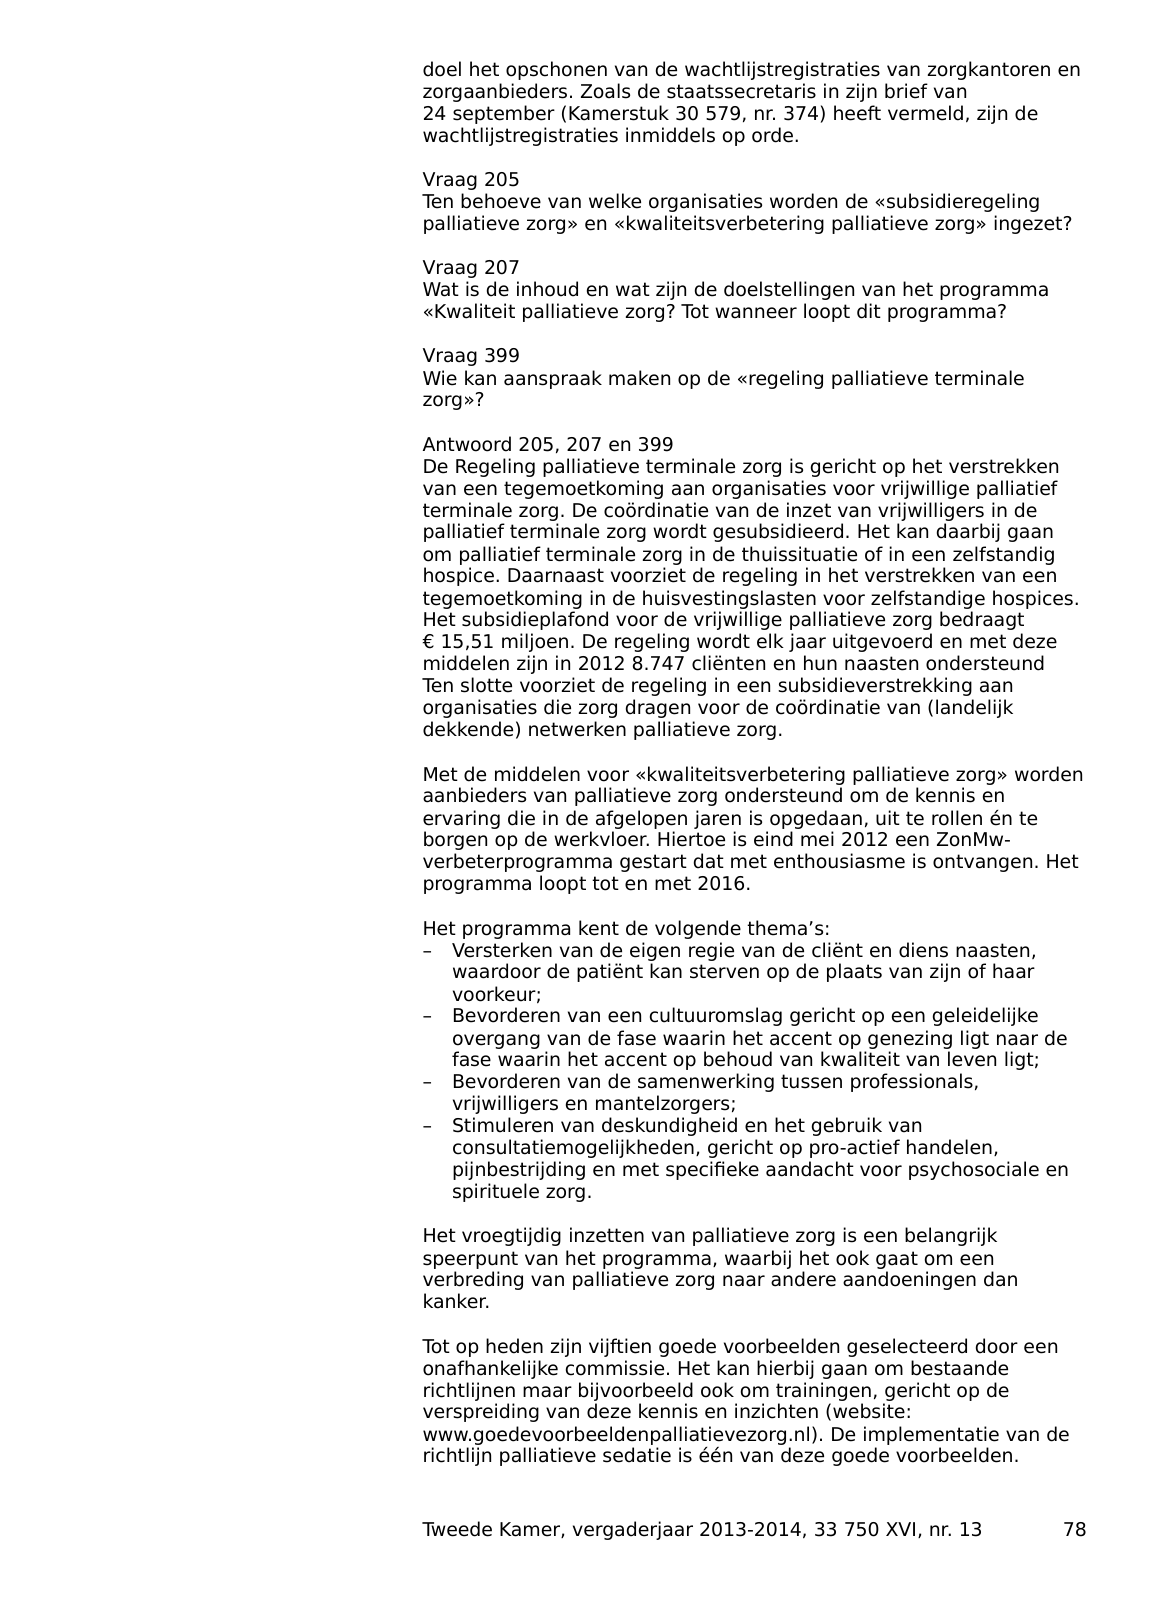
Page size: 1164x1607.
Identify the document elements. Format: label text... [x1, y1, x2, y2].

text – Stimuleren van deskundigheid en het gebruik van consultatiemogelijkheden, gericht op pro-actief handelen, pijnbestrijding en met specifieke aandacht voor psychosociale en spirituele zorg. [422, 1115, 1087, 1203]
text doel het opschonen van de wachtlijstregistraties van zorgkantoren en zorgaanbieders. Zoals de staatssecretaris in zijn brief van 24 september (Kamerstuk 30 579, nr. 374) heeft vermeld, zijn de wachtlijstregistraties inmiddels op orde. [422, 59, 1087, 147]
text Het subsidieplafond voor de vrijwillige palliatieve zorg bedraagt € 15,51 miljoen. De regeling wordt elk jaar uitgevoerd en met deze middelen zijn in 2012 8.747 cliënten en hun naasten ondersteund [422, 609, 1087, 675]
text – Versterken van de eigen regie van de cliënt en diens naasten, waardoor de patiënt kan sterven op de plaats van zijn of haar voorkeur; [422, 939, 1087, 1005]
text Vraag 399 [422, 345, 1087, 367]
text Vraag 205 [422, 169, 1087, 191]
text – Bevorderen van een cultuuromslag gericht op een geleidelijke overgang van de fase waarin het accent op genezing ligt naar de fase waarin het accent op behoud van kwaliteit van leven ligt; [422, 1005, 1087, 1071]
text Ten behoeve van welke organisaties worden de «subsidieregeling palliatieve zorg» en «kwaliteitsverbetering palliatieve zorg» ingezet? [422, 191, 1087, 235]
text Ten slotte voorziet de regeling in een subsidieverstrekking aan organisaties die zorg dragen voor de coördinatie van (landelijk dekkende) netwerken palliatieve zorg. [422, 675, 1087, 741]
text Met de middelen voor «kwaliteitsverbetering palliatieve zorg» worden aanbieders van palliatieve zorg ondersteund om de kennis en ervaring die in de afgelopen jaren is opgedaan, uit te rollen én te borgen op de werkvloer. Hiertoe is eind mei 2012 een ZonMw-verbeterprogramma gestart dat met enthousiasme is ontvangen. Het programma loopt tot en met 2016. [422, 763, 1087, 895]
text Vraag 207 [422, 257, 1087, 279]
text Het programma kent de volgende thema’s: [422, 917, 1087, 939]
text Tot op heden zijn vijftien goede voorbeelden geselecteerd door een onafhankelijke commissie. Het kan hierbij gaan om bestaande richtlijnen maar bijvoorbeeld ook om trainingen, gericht op de verspreiding van deze kennis en inzichten (website: www.goedevoorbeeldenpalliatievezorg.nl). De implementatie van de richtlijn palliatieve sedatie is één van deze goede voorbeelden. [422, 1336, 1087, 1467]
text Wie kan aanspraak maken op de «regeling palliatieve terminale zorg»? [422, 367, 1087, 411]
text Wat is de inhoud en wat zijn de doelstellingen van het programma «Kwaliteit palliatieve zorg? Tot wanneer loopt dit programma? [422, 279, 1087, 323]
text Het vroegtijdig inzetten van palliatieve zorg is een belangrijk speerpunt van het programma, waarbij het ook gaat om een verbreding van palliatieve zorg naar andere aandoeningen dan kanker. [422, 1225, 1087, 1313]
text De Regeling palliatieve terminale zorg is gericht op het verstrekken van een tegemoetkoming aan organisaties voor vrijwillige palliatief terminale zorg. De coördinatie van de inzet van vrijwilligers in de palliatief terminale zorg wordt gesubsidieerd. Het kan daarbij gaan om palliatief terminale zorg in de thuissituatie of in een zelfstandig hospice. Daarnaast voorziet de regeling in het verstrekken van een tegemoetkoming in de huisvestingslasten voor zelfstandige hospices. [422, 456, 1087, 609]
text Antwoord 205, 207 en 399 [422, 433, 1087, 456]
text – Bevorderen van de samenwerking tussen professionals, vrijwilligers en mantelzorgers; [422, 1071, 1087, 1115]
